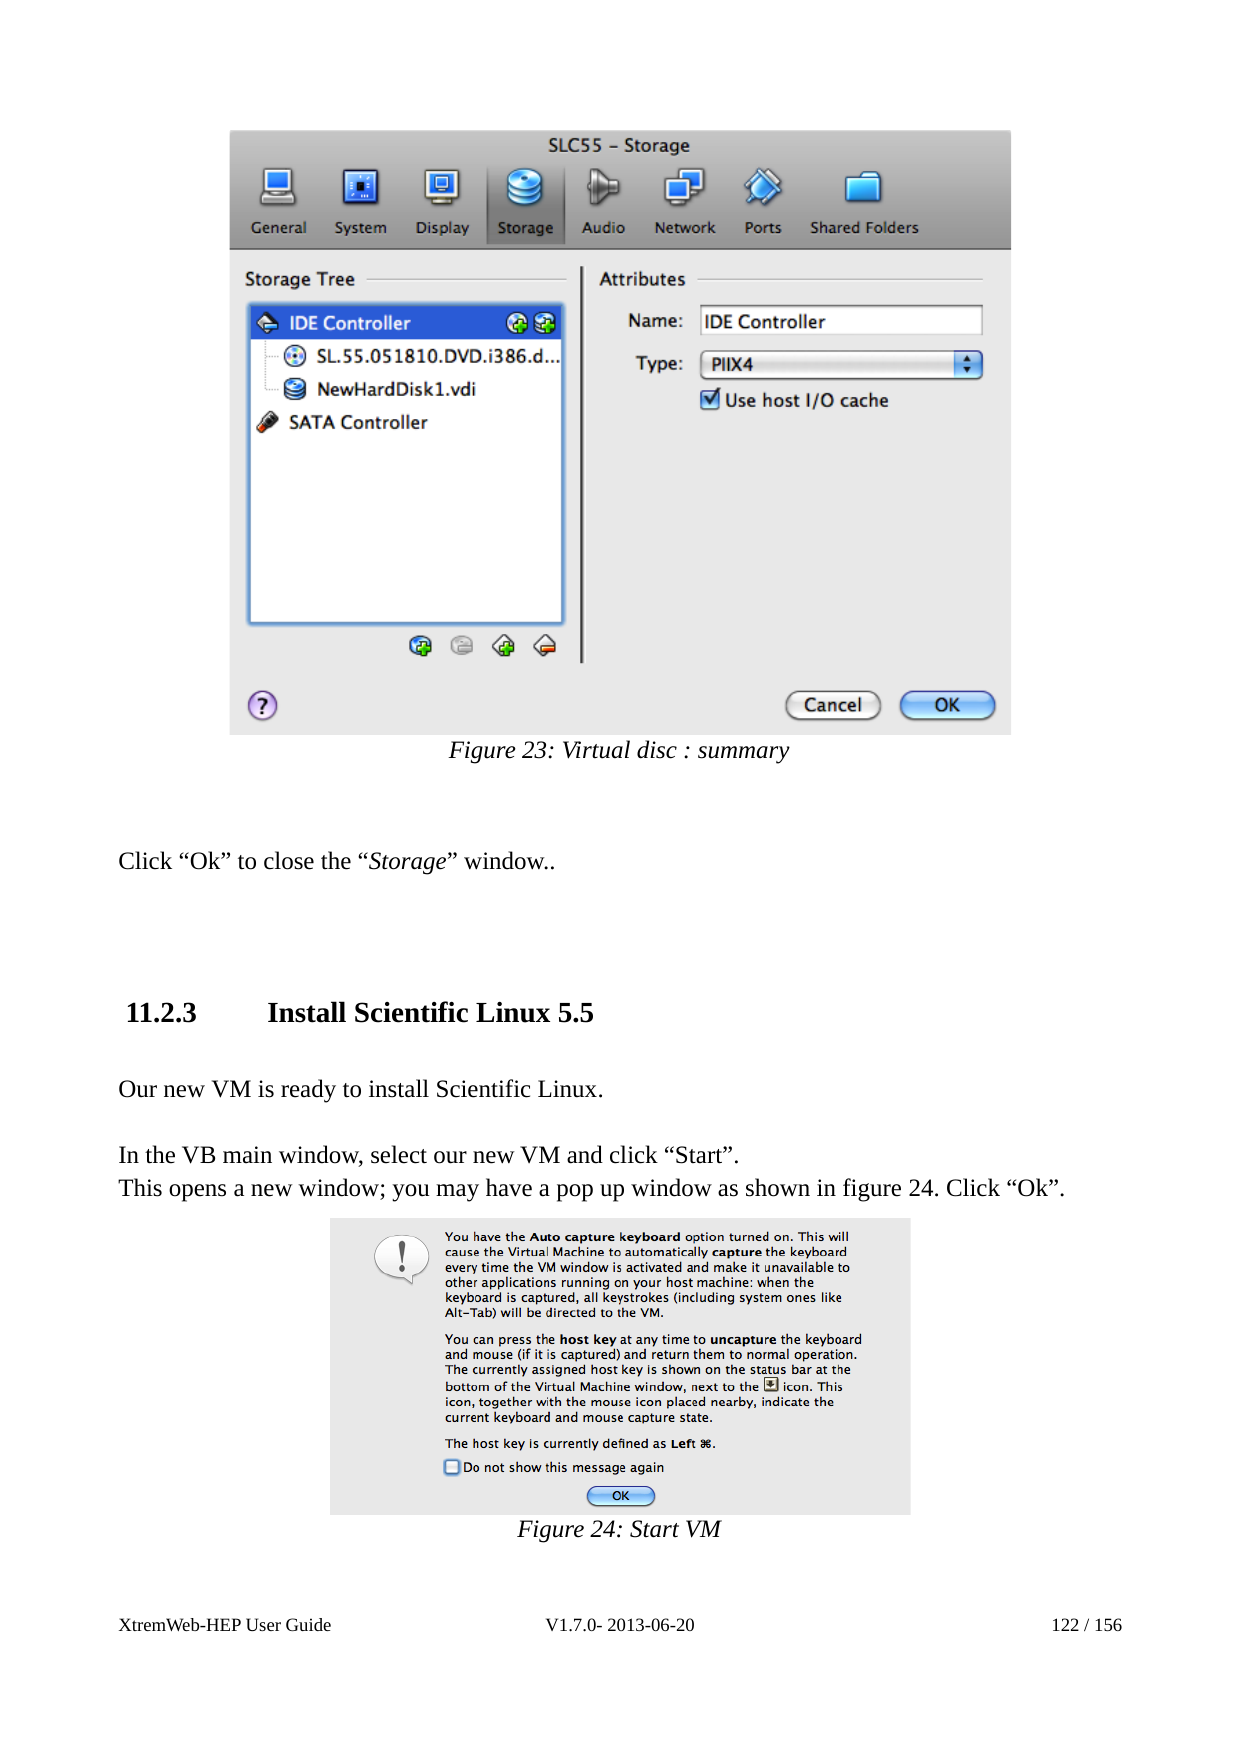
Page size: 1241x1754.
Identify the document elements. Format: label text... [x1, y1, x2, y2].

text Our new VM is ready to install Scientific Linux. [118, 1074, 1122, 1103]
picture [229, 130, 1012, 735]
text Click “Ok” to close the “Storage” window.. [118, 846, 1122, 875]
subtitle Install Scientific Linux 5.5 [118, 995, 1122, 1028]
text In the VB main window, select our new VM and click “Start”. [118, 1140, 1122, 1169]
text Figure 23: Virtual disc : summary [229, 735, 1011, 764]
text This opens a new window; you may have a pop up window as shown in figure 24. Click “Ok”. [118, 1173, 1122, 1202]
picture [330, 1218, 911, 1515]
text Figure 24: Start VM [330, 1515, 911, 1543]
